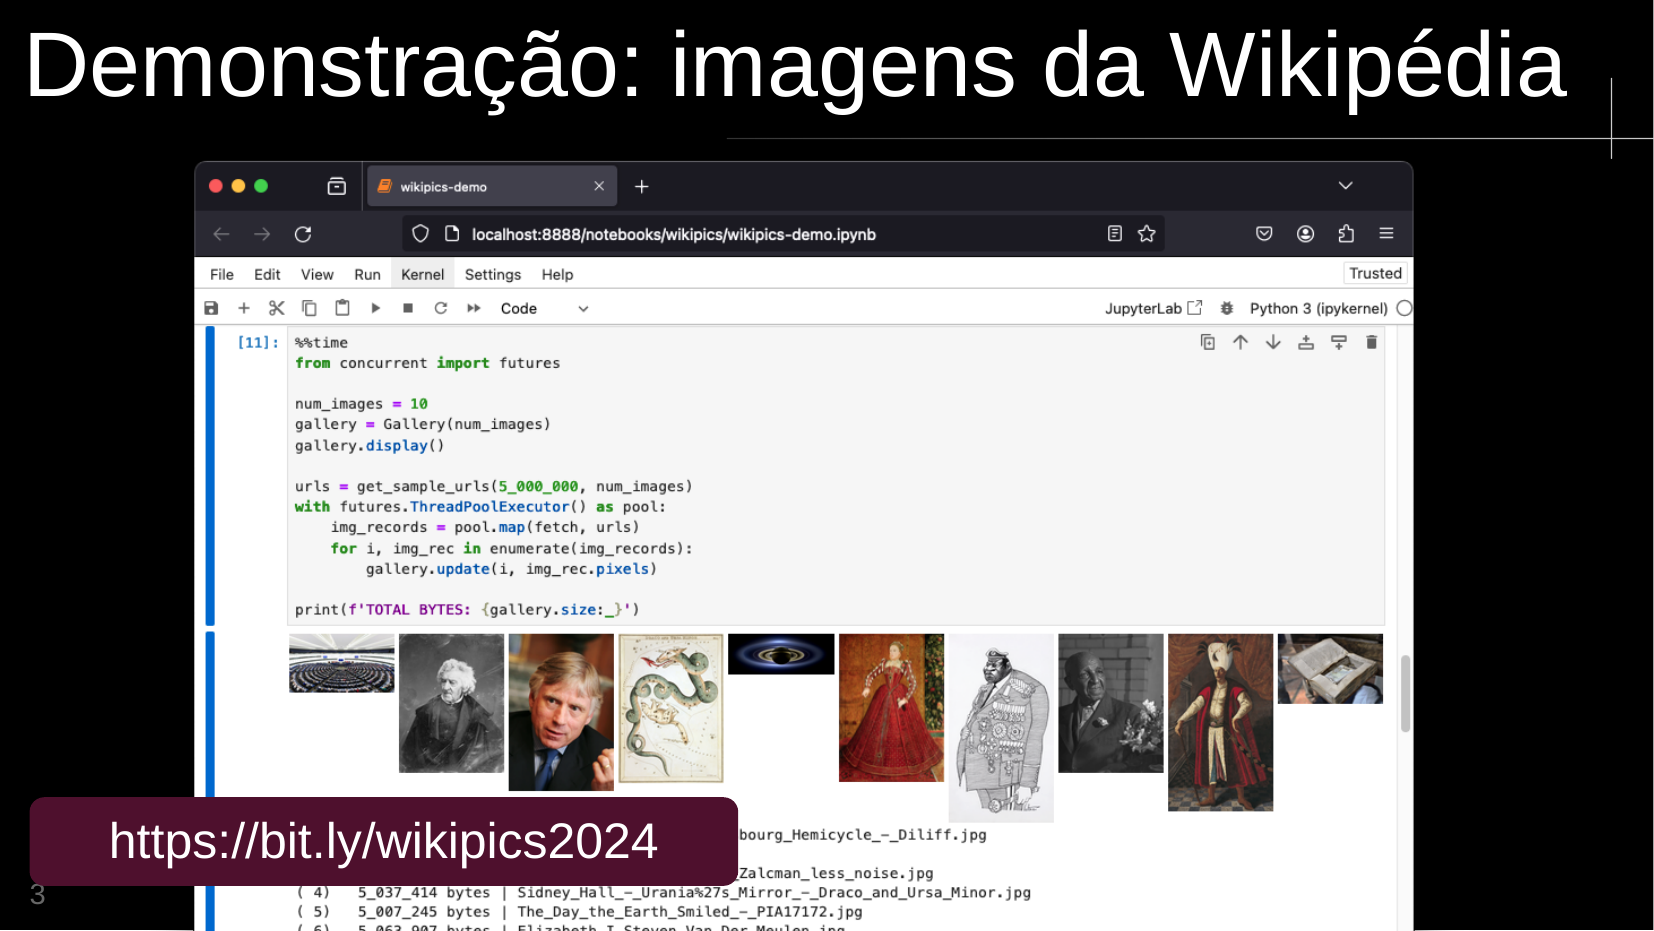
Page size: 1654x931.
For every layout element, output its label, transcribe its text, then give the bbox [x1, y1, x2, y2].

picture [131, 118, 1477, 931]
title Demonstração: imagens da Wikipédia [23, 11, 1589, 119]
text_box https://bit.ly/wikipics2024 [29, 797, 739, 886]
